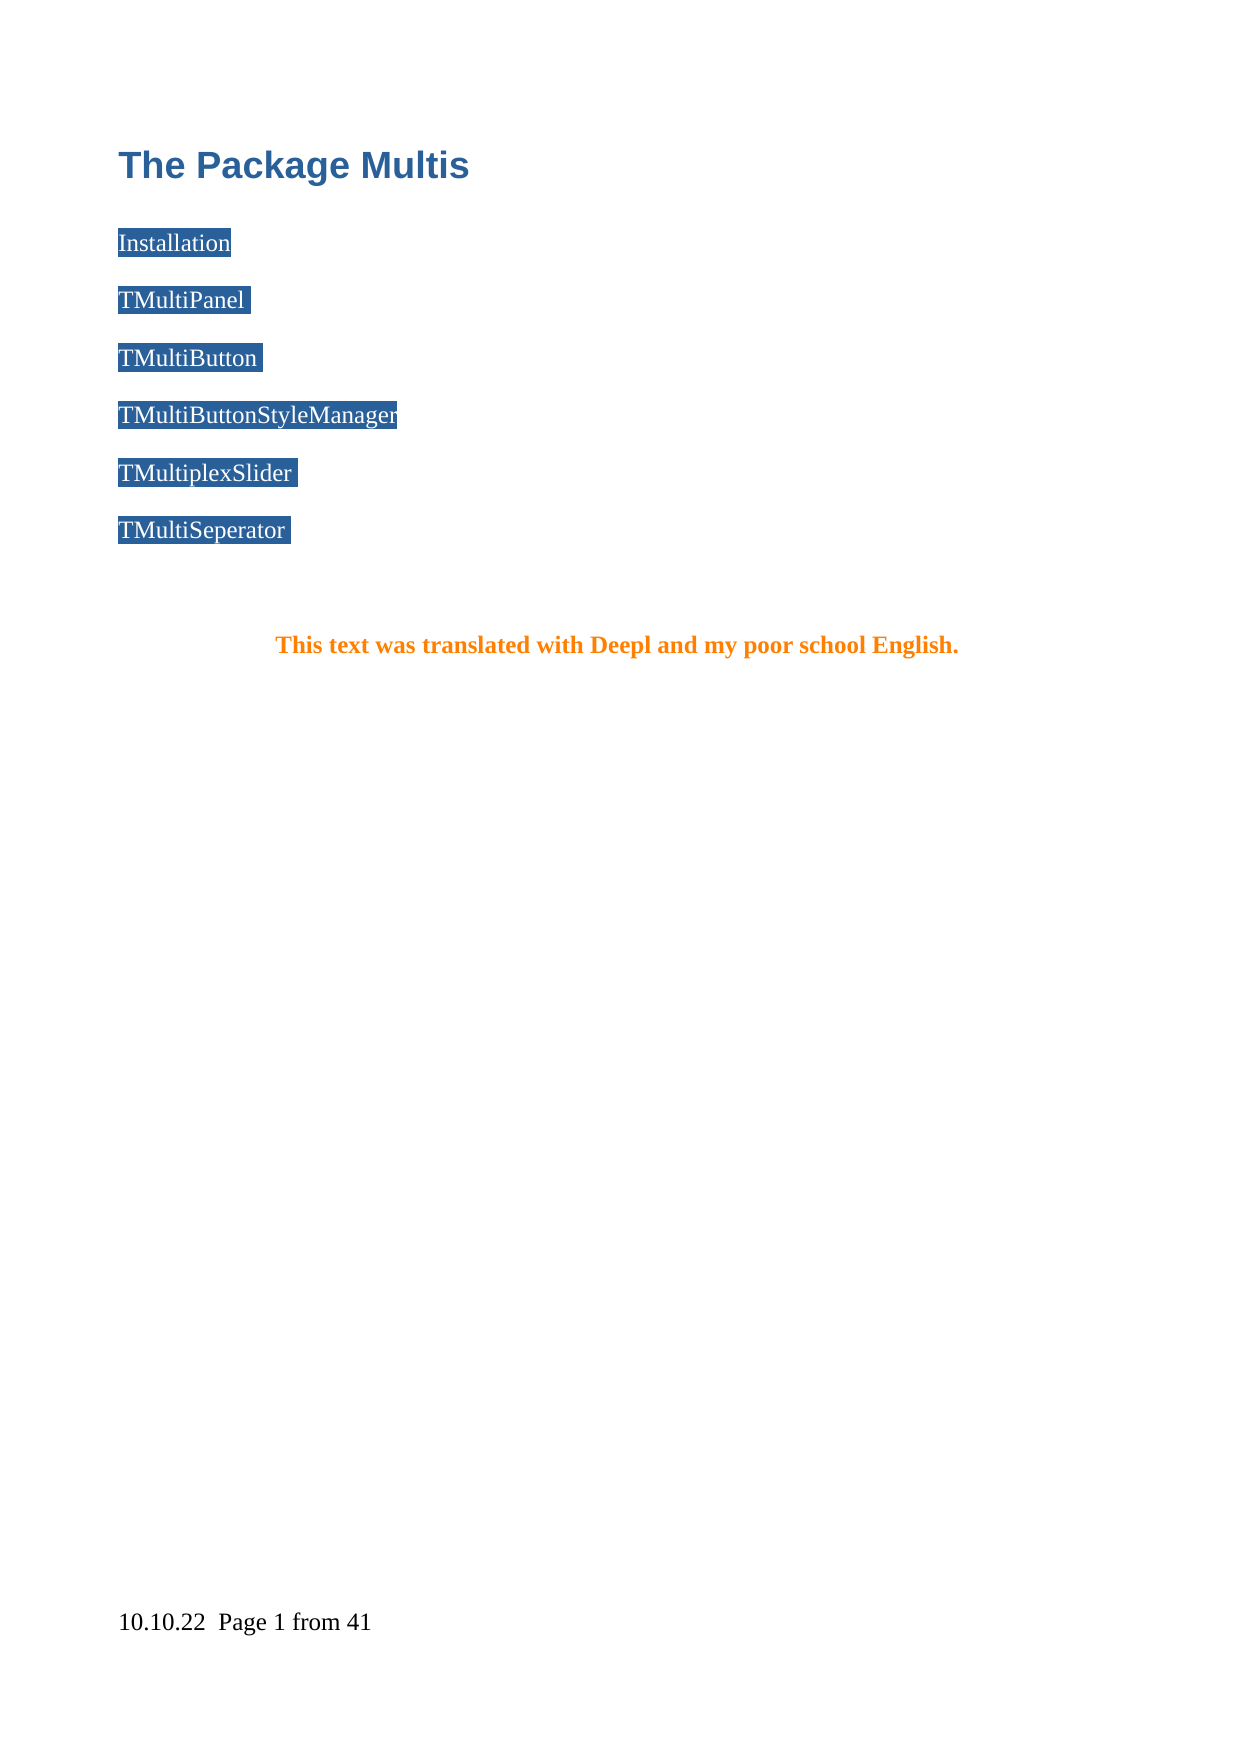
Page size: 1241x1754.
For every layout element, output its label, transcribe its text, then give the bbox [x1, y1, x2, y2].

text TMultiButton [118, 343, 1122, 372]
text Installation [118, 228, 1122, 257]
text TMultiplexSlider [118, 458, 1122, 487]
subtitle The Package Multis [118, 143, 1122, 187]
text This text was translated with Deepl and my poor school English. [118, 631, 1122, 659]
text TMultiPanel [118, 286, 1122, 314]
text TMultiSeperator [118, 516, 1122, 544]
text TMultiButtonStyleManager [118, 401, 1122, 429]
